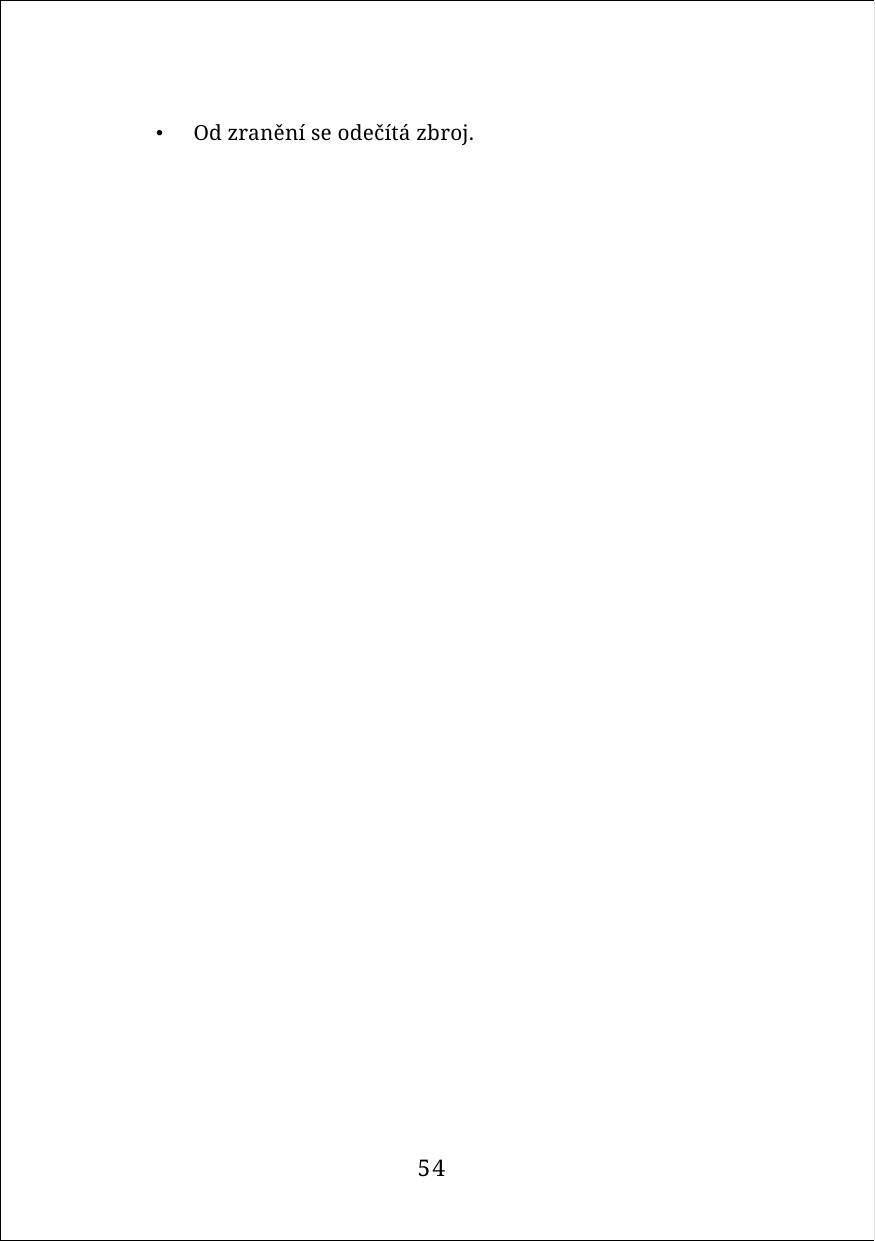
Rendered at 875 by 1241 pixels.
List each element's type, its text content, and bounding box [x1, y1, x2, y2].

list Od zranění se odečítá zbroj. [156, 118, 756, 147]
